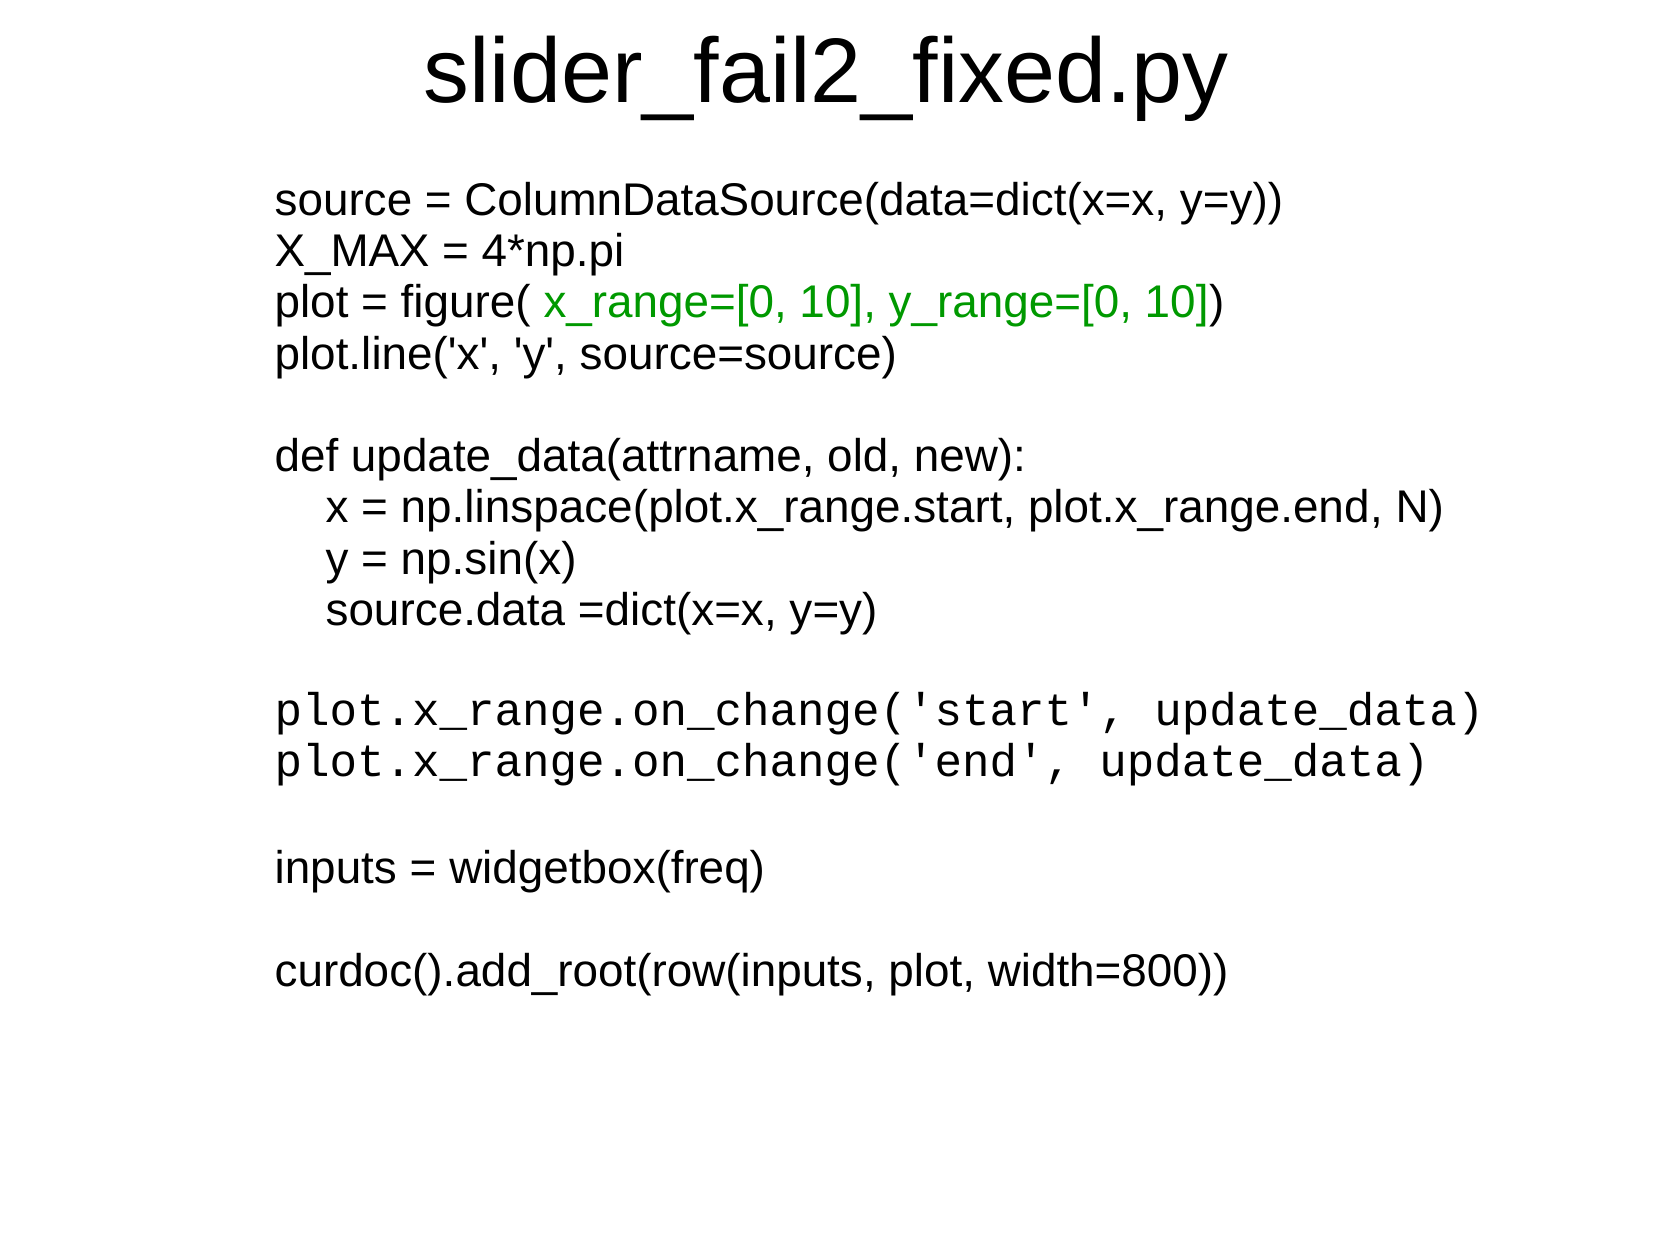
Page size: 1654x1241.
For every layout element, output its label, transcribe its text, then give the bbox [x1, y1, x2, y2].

title slider_fail2_fixed.py [82, 0, 1571, 174]
text_box source = ColumnDataSource(data=dict(x=x, y=y)) X_MAX = 4*np.pi plot = figure( x_range=[0, 10], y_range=[0, 10]) plot.line('x', 'y', source=source) def update_data(attrname, old, new): x = np.linspace(plot.x_range.start, plot.x_range.end, N) y = np.sin(x) source.data =dict(x=x, y=y) plot.x_range.on_change('start', update_data) plot.x_range.on_change('end', update_data) inputs = widgetbox(freq) curdoc().add_root(row(inputs, plot, width=800)) [259, 166, 1607, 1207]
